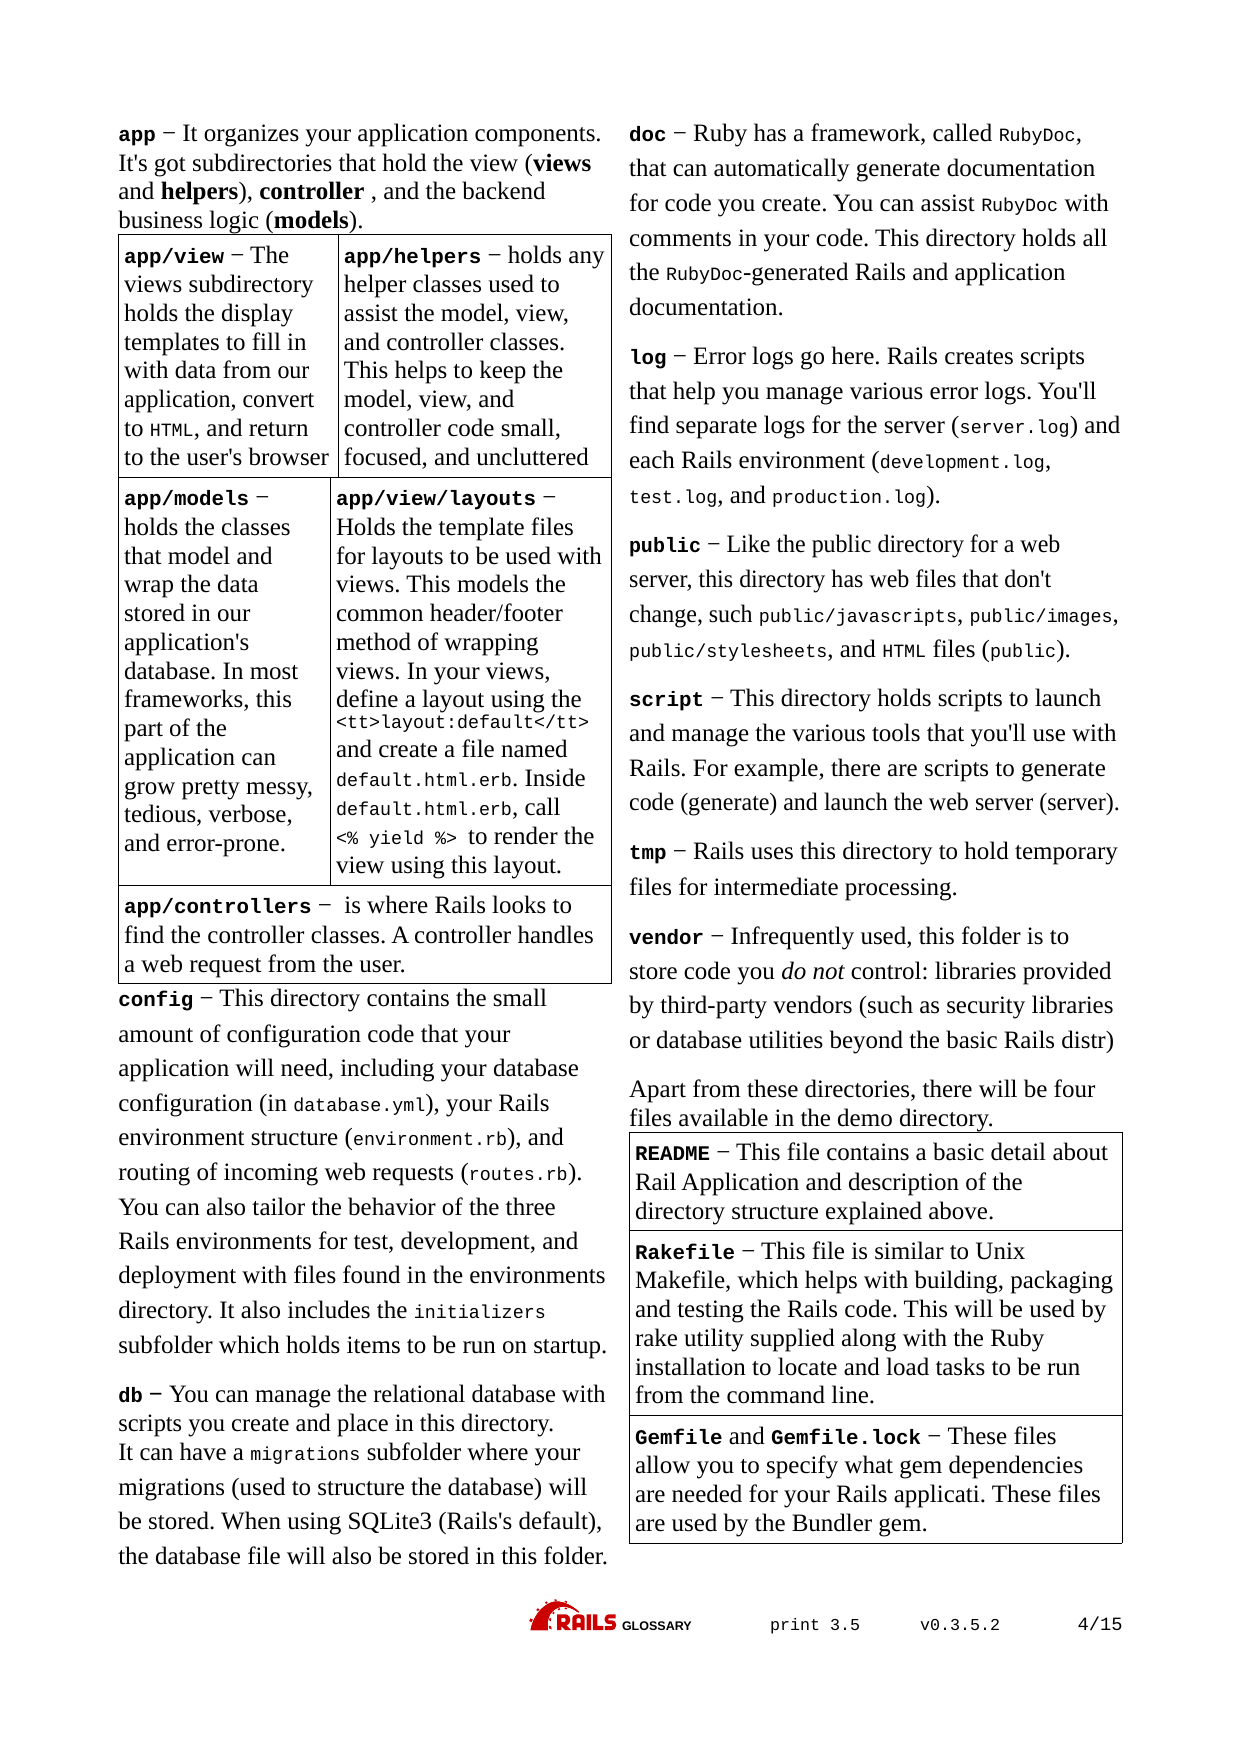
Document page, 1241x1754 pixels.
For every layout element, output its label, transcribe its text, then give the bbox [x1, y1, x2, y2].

table_header README − This file contains a basic detail about Rail Application and description of the directory structure explained above. [630, 1133, 1122, 1230]
text script − This directory holds scripts to launch and manage the various tools that you'll use with Rails. For example, there are scripts to generate code (generate) and launch the web server (server). [629, 683, 1122, 816]
text log − Error logs go here. Rails creates scripts that help you manage various error logs. You'll find separate logs for the server (server.log) and each Rails environment (development.log, test.log, and production.log). [629, 341, 1122, 509]
text Apart from these directories, there will be four files available in the demo directory. [629, 1074, 1122, 1132]
table_cell app/models − holds the classes that model and wrap the data stored in our application's database. In most frameworks, this part of the application can grow pretty messy, tedious, verbose, and error-prone. [119, 478, 330, 884]
table_cell app/view/layouts − Holds the template files for layouts to be used with views. This models the common header/footer method of wrapping views. In your views, define a layout using the <tt>layout:default</tt> and create a file named default.html.erb. Inside default.html.erb, call <% yield %> to render the view using this layout. [331, 478, 611, 884]
text config − This directory contains the small amount of configuration code that your application will need, including your database configuration (in database.yml), your Rails environment structure (environment.rb), and routing of incoming web requests (routes.rb). You can also tailor the behavior of the three Rails environments for test, development, and deployment with files found in the environments directory. It also includes the initializers subfolder which holds items to be run on startup. [118, 984, 611, 1358]
text tmp − Rails uses this directory to hold temporary files for intermediate processing. [629, 836, 1122, 900]
text vendor − Infrequently used, this folder is to store code you do not control: libraries provided by third-party vendors (such as security libraries or database utilities beyond the basic Rails distr) [629, 921, 1122, 1054]
text app − It organizes your application components. It's got subdirectories that hold the view (views and helpers), controller , and the backend business logic (models). [118, 118, 611, 234]
text public − Like the public directory for a web server, this directory has web files that don't change, such public/javascripts, public/images, public/stylesheets, and HTML files (public). [629, 529, 1122, 663]
table_header app/view − The views subdirectory holds the display templates to fill in with data from our application, convert to HTML, and return to the user's browser [119, 235, 338, 477]
table_cell Rakefile − This file is similar to Unix Makefile, which helps with building, packaging and testing the Rails code. This will be used by rake utility supplied along with the Ruby installation to locate and load tasks to be run from the command line. [630, 1231, 1122, 1415]
table_cell Gemfile and Gemfile.lock − These files allow you to specify what gem dependencies are needed for your Rails applicati. These files are used by the Bundler gem. [630, 1416, 1122, 1542]
text doc − Ruby has a framework, called RubyDoc, that can automatically generate documentation for code you create. You can assist RubyDoc with comments in your code. This directory holds all the RubyDoc-generated Rails and application documentation. [629, 118, 1122, 321]
table_cell app/controllers − is where Rails looks to find the controller classes. A controller handles a web request from the user. [119, 886, 611, 983]
table_header app/helpers − holds any helper classes used to assist the model, view, and controller classes. This helps to keep the model, view, and controller code small, focused, and uncluttered [339, 235, 611, 477]
text It can have a migrations subfolder where your migrations (used to structure the database) will be stored. When using SQLite3 (Rails's default), the database file will also be stored in this folder. [118, 1437, 611, 1569]
text db − You can manage the relational database with scripts you create and place in this directory. [118, 1379, 611, 1437]
